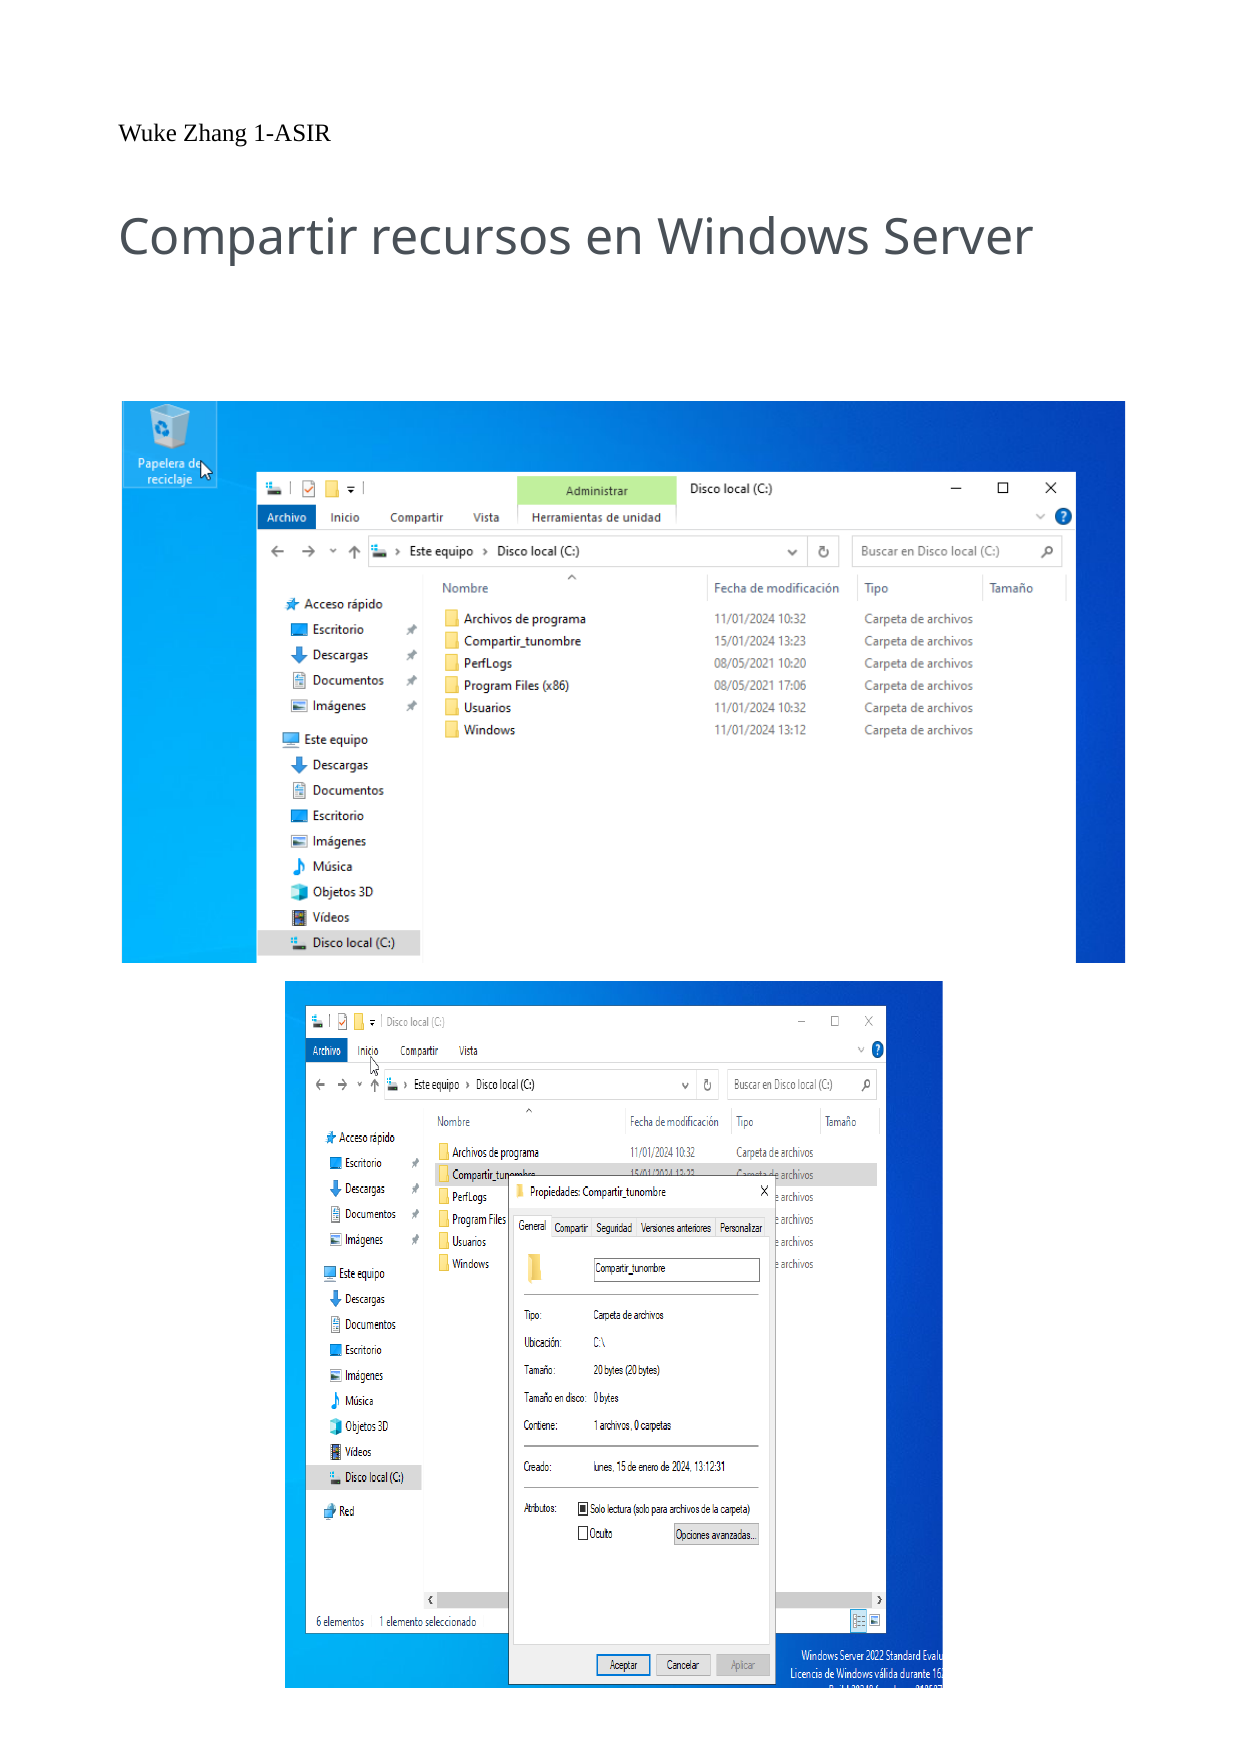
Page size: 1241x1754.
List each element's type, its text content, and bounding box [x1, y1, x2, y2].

subtitle Compartir recursos en Windows Server [118, 201, 1122, 269]
picture [121, 401, 1125, 963]
text Wuke Zhang 1-ASIR [118, 118, 1122, 147]
picture [294, 981, 943, 1688]
